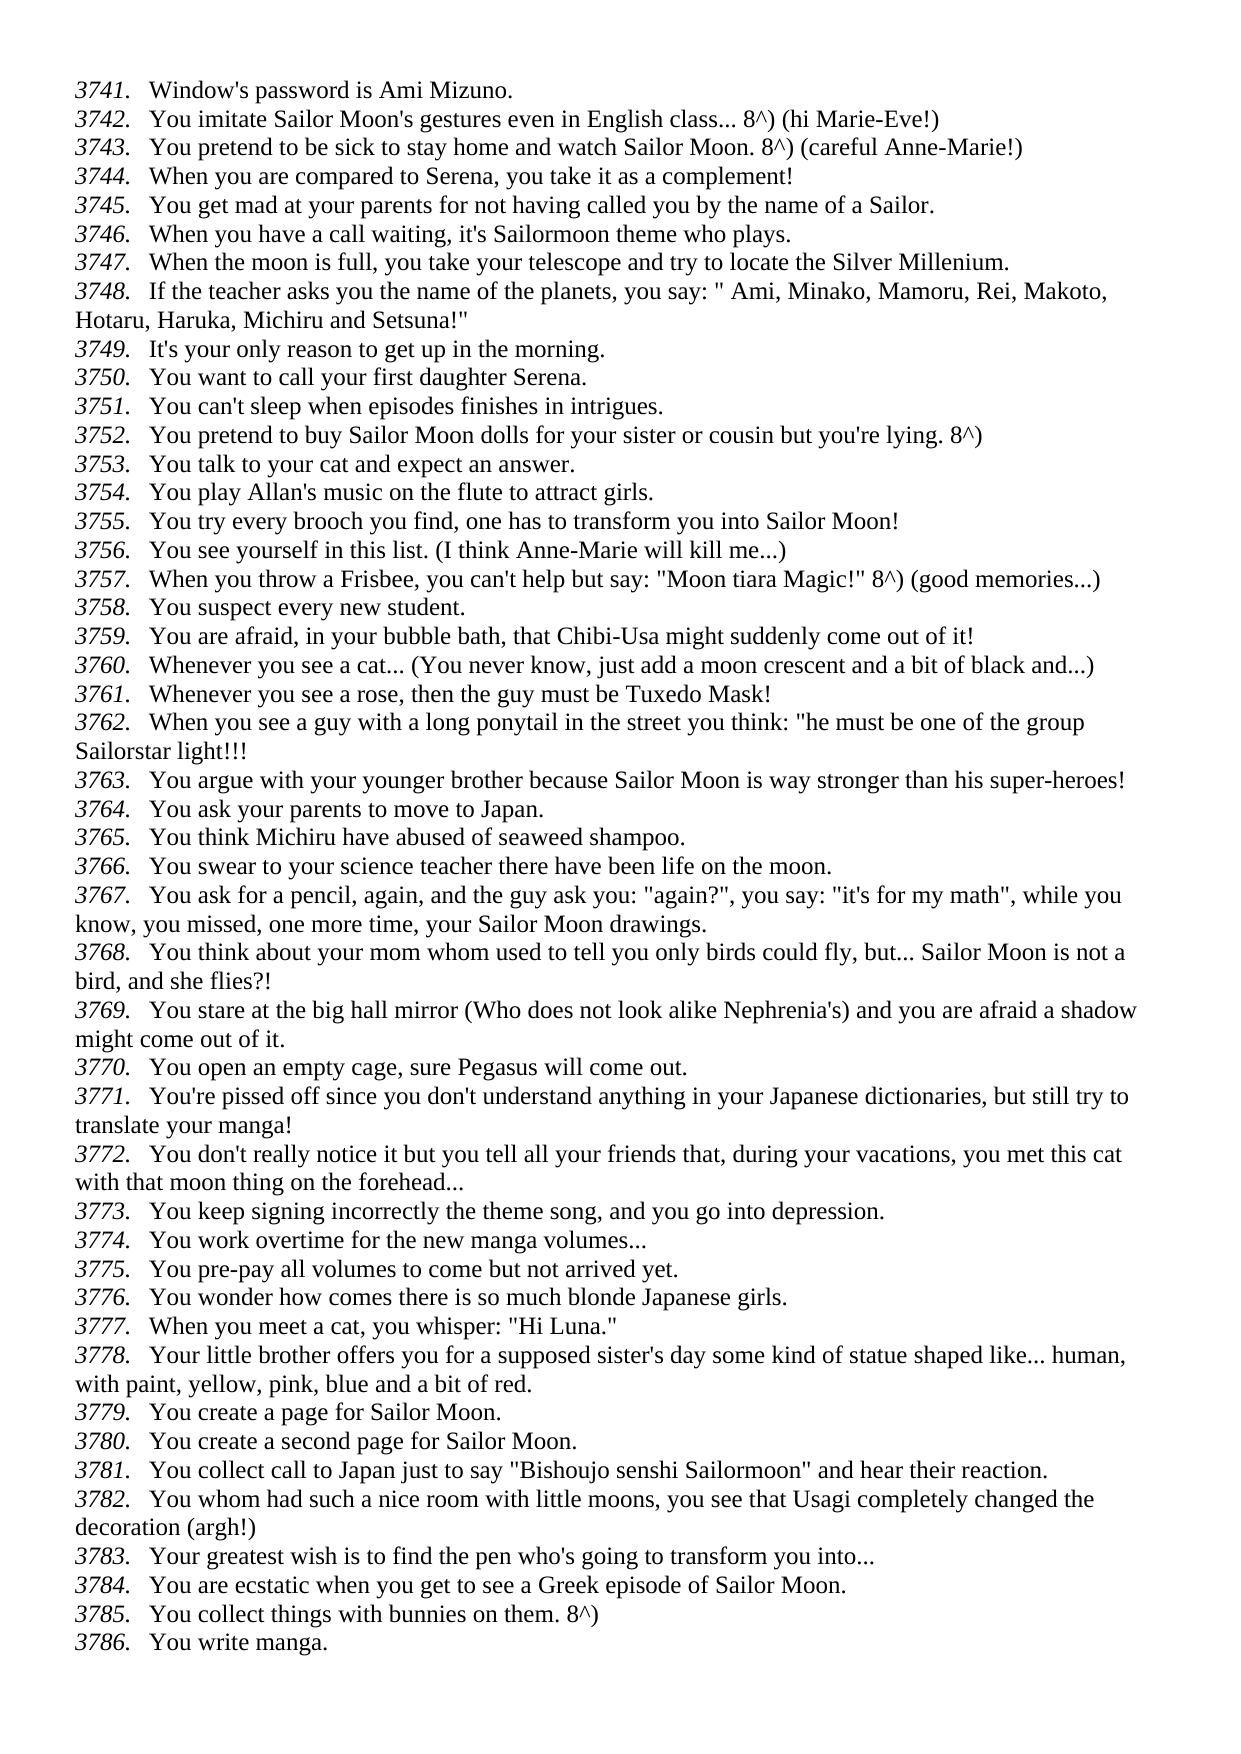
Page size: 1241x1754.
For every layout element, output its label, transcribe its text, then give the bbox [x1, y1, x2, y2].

list You collect call to Japan just to say "Bishoujo senshi Sailormoon" and hear their reaction. [75, 1455, 1165, 1484]
list You talk to your cat and expect an answer. [75, 449, 1165, 477]
list You are ecstatic when you get to see a Greek episode of Sailor Moon. [75, 1570, 1165, 1599]
list When you see a guy with a long ponytail in the street you think: "he must be one of the group Sailorstar light!!! [75, 707, 1165, 765]
list You argue with your younger brother because Sailor Moon is way stronger than his super-heroes! [75, 765, 1165, 794]
list You think Michiru have abused of seaweed shampoo. [75, 822, 1165, 851]
list When you throw a Frisbee, you can't help but say: "Moon tiara Magic!" 8^) (good memories...) [75, 564, 1165, 592]
list You create a page for Sailor Moon. [75, 1397, 1165, 1426]
list You're pissed off since you don't understand anything in your Japanese dictionaries, but still try to translate your manga! [75, 1081, 1165, 1139]
list You get mad at your parents for not having called you by the name of a Sailor. [75, 190, 1165, 219]
list You stare at the big hall mirror (Who does not look alike Nephrenia's) and you are afraid a shadow might come out of it. [75, 995, 1165, 1052]
list You pretend to buy Sailor Moon dolls for your sister or cousin but you're lying. 8^) [75, 420, 1165, 449]
list You open an empty cage, sure Pegasus will come out. [75, 1052, 1165, 1081]
list You create a second page for Sailor Moon. [75, 1426, 1165, 1455]
list You ask your parents to move to Japan. [75, 794, 1165, 822]
list You swear to your science teacher there have been life on the moon. [75, 851, 1165, 880]
list You see yourself in this list. (I think Anne-Marie will kill me...) [75, 535, 1165, 564]
list Whenever you see a rose, then the guy must be Tuxedo Mask! [75, 679, 1165, 707]
list You whom had such a nice room with little moons, you see that Usagi completely changed the decoration (argh!) [75, 1484, 1165, 1541]
list When you are compared to Serena, you take it as a complement! [75, 161, 1165, 190]
list Your greatest wish is to find the pen who's going to transform you into... [75, 1541, 1165, 1570]
list You collect things with bunnies on them. 8^) [75, 1599, 1165, 1627]
list When you meet a cat, you whisper: "Hi Luna." [75, 1311, 1165, 1340]
list You work overtime for the new manga volumes... [75, 1225, 1165, 1254]
list You write manga. [75, 1627, 1165, 1656]
list You try every brooch you find, one has to transform you into Sailor Moon! [75, 506, 1165, 535]
list Whenever you see a cat... (You never know, just add a moon crescent and a bit of black and...) [75, 650, 1165, 679]
list You want to call your first daughter Serena. [75, 362, 1165, 391]
list You wonder how comes there is so much blonde Japanese girls. [75, 1282, 1165, 1311]
list If the teacher asks you the name of the planets, you say: " Ami, Minako, Mamoru, Rei, Makoto, Hotaru, Haruka, Michiru and Setsuna!" [75, 276, 1165, 334]
list You suspect every new student. [75, 592, 1165, 621]
list You play Allan's music on the flute to attract girls. [75, 477, 1165, 506]
list You can't sleep when episodes finishes in intrigues. [75, 391, 1165, 420]
list When you have a call waiting, it's Sailormoon theme who plays. [75, 219, 1165, 247]
list You pre-pay all volumes to come but not arrived yet. [75, 1254, 1165, 1282]
list You think about your mom whom used to tell you only birds could fly, but... Sailor Moon is not a bird, and she flies?! [75, 937, 1165, 995]
list You imitate Sailor Moon's gestures even in English class... 8^) (hi Marie-Eve!) [75, 104, 1165, 132]
list You are afraid, in your bubble bath, that Chibi-Usa might suddenly come out of it! [75, 621, 1165, 650]
list Your little brother offers you for a supposed sister's day some kind of statue shaped like... human, with paint, yellow, pink, blue and a bit of red. [75, 1340, 1165, 1397]
list Window's password is Ami Mizuno. [75, 75, 1165, 104]
list You keep signing incorrectly the theme song, and you go into depression. [75, 1196, 1165, 1225]
list You ask for a pencil, again, and the guy ask you: "again?", you say: "it's for my math", while you know, you missed, one more time, your Sailor Moon drawings. [75, 880, 1165, 937]
list It's your only reason to get up in the morning. [75, 334, 1165, 362]
list When the moon is full, you take your telescope and try to locate the Silver Millenium. [75, 247, 1165, 276]
list You pretend to be sick to stay home and watch Sailor Moon. 8^) (careful Anne-Marie!) [75, 132, 1165, 161]
list You don't really notice it but you tell all your friends that, during your vacations, you met this cat with that moon thing on the forehead... [75, 1139, 1165, 1196]
